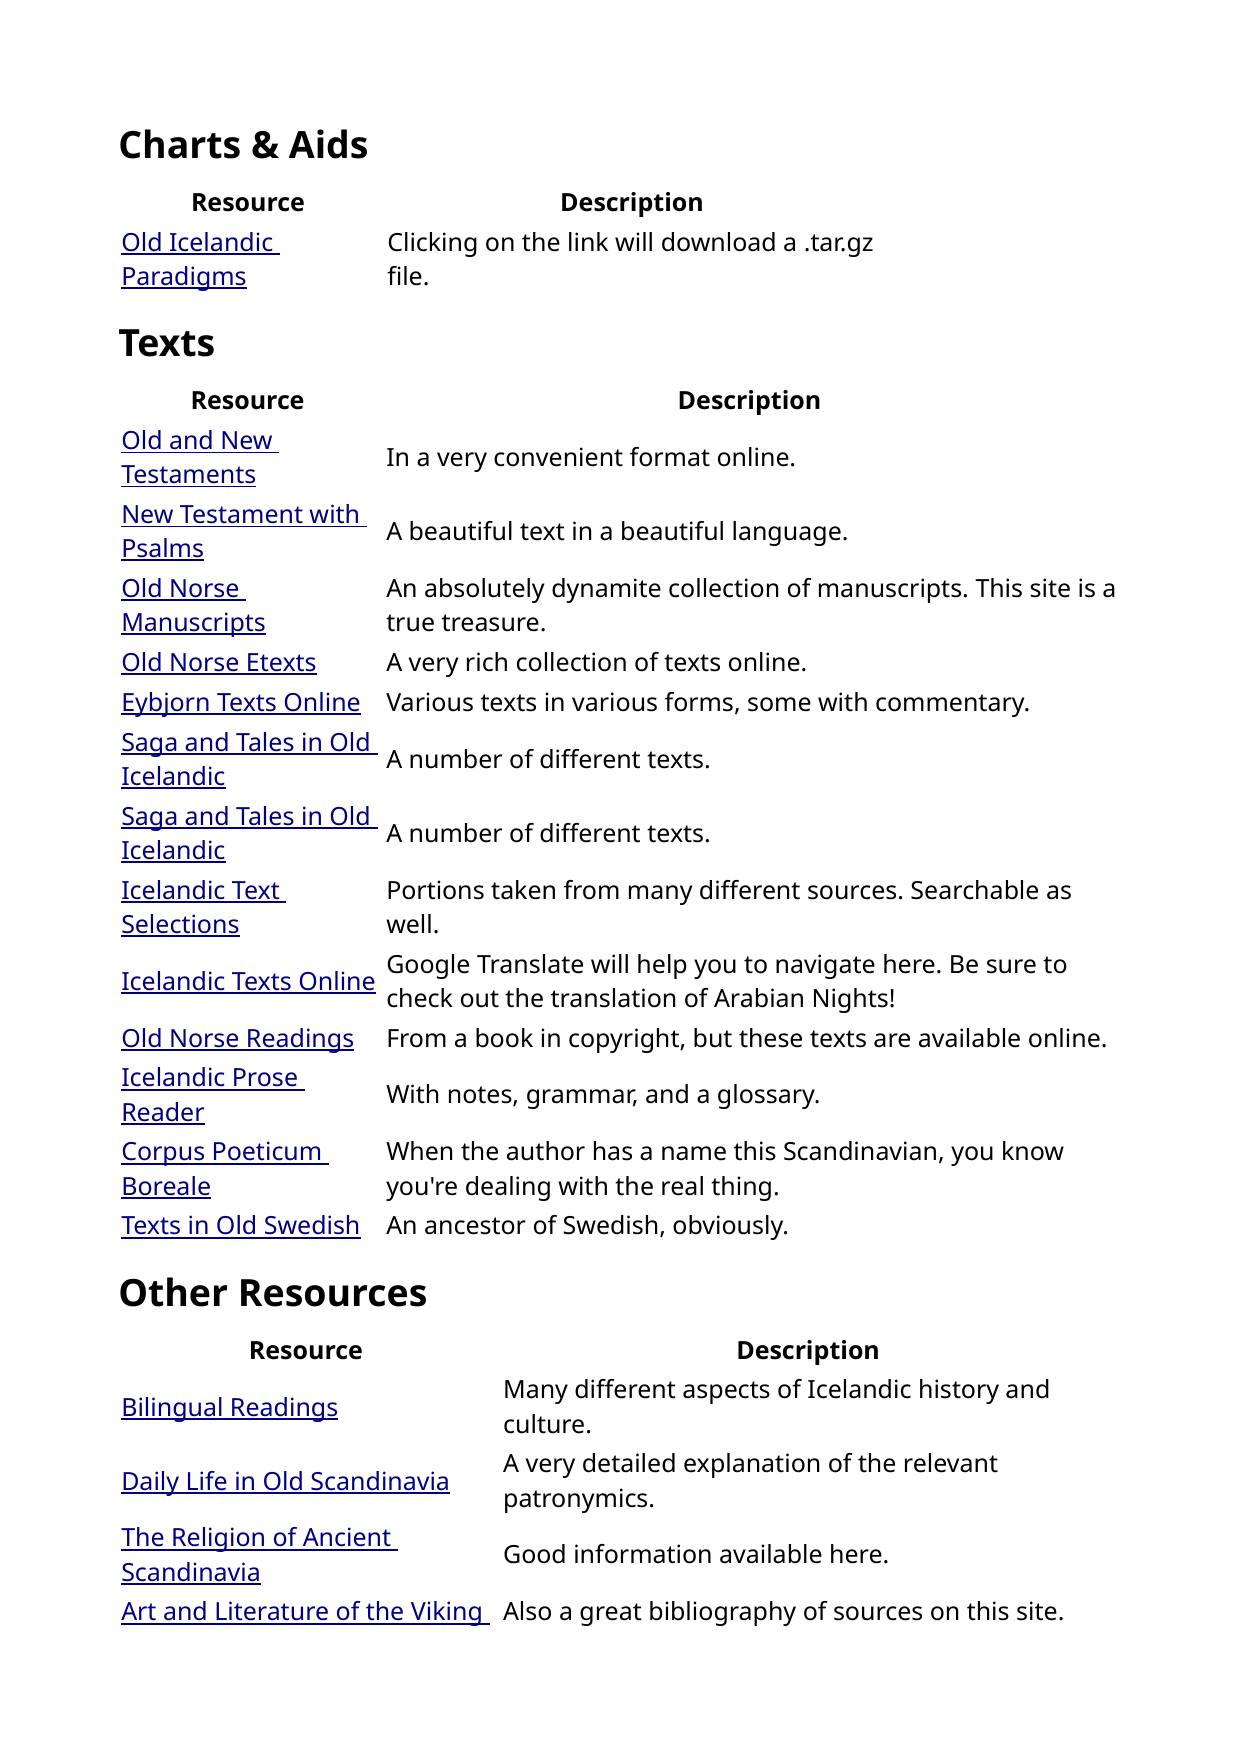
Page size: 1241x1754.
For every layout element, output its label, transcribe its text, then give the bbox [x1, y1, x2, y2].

table_cell From a book in copyright, but these texts are available online. [383, 1017, 1122, 1057]
table_cell Daily Life in Old Scandinavia [118, 1443, 500, 1517]
table_cell Icelandic Texts Online [118, 943, 383, 1017]
table_cell A very rich collection of texts online. [383, 642, 1122, 682]
table_cell A number of different texts. [383, 795, 1122, 869]
table_cell New Testament with Psalms [118, 494, 383, 568]
table_cell Old Norse Etexts [118, 642, 383, 682]
table_header Resource [118, 182, 384, 222]
table_cell Clicking on the link will download a .tar.gz file. [384, 222, 886, 296]
table_cell Various texts in various forms, some with commentary. [383, 682, 1122, 721]
table_cell When the author has a name this Scandinavian, you know you're dealing with the real thing. [383, 1131, 1122, 1205]
table_cell With notes, grammar, and a glossary. [383, 1057, 1122, 1131]
table_cell Good information available here. [500, 1517, 1122, 1591]
table_cell Texts in Old Swedish [118, 1205, 383, 1245]
table_cell Google Translate will help you to navigate here. Be sure to check out the translation of Arabian Nights! [383, 943, 1122, 1017]
table_header Description [500, 1329, 1122, 1369]
table_cell Art and Literature of the Viking [118, 1591, 500, 1631]
subtitle Texts [118, 316, 1122, 367]
table_cell Bilingual Readings [118, 1369, 500, 1443]
table_cell A number of different texts. [383, 721, 1122, 795]
table_cell Old and New Testaments [118, 420, 383, 494]
table_cell Icelandic Text Selections [118, 869, 383, 943]
table_header Description [383, 380, 1122, 420]
table_cell An absolutely dynamite collection of manuscripts. This site is a true treasure. [383, 568, 1122, 642]
table_cell Saga and Tales in Old Icelandic [118, 721, 383, 795]
table_cell Eybjorn Texts Online [118, 682, 383, 721]
table_cell In a very convenient format online. [383, 420, 1122, 494]
table_cell A very detailed explanation of the relevant patronymics. [500, 1443, 1122, 1517]
table_cell Corpus Poeticum Boreale [118, 1131, 383, 1205]
table_cell Old Norse Readings [118, 1017, 383, 1057]
table_cell Also a great bibliography of sources on this site. [500, 1591, 1122, 1631]
table_cell Saga and Tales in Old Icelandic [118, 795, 383, 869]
table_cell Old Icelandic Paradigms [118, 222, 384, 296]
table_header Description [384, 182, 886, 222]
table_header Resource [118, 380, 383, 420]
table_header Resource [118, 1329, 500, 1369]
table_cell Many different aspects of Icelandic history and culture. [500, 1369, 1122, 1443]
table_cell The Religion of Ancient Scandinavia [118, 1517, 500, 1591]
subtitle Charts & Aids [118, 118, 1122, 169]
table_cell Icelandic Prose Reader [118, 1057, 383, 1131]
subtitle Other Resources [118, 1266, 1122, 1317]
table_cell An ancestor of Swedish, obviously. [383, 1205, 1122, 1245]
table_cell Portions taken from many different sources. Searchable as well. [383, 869, 1122, 943]
table_cell Old Norse Manuscripts [118, 568, 383, 642]
table_cell A beautiful text in a beautiful language. [383, 494, 1122, 568]
